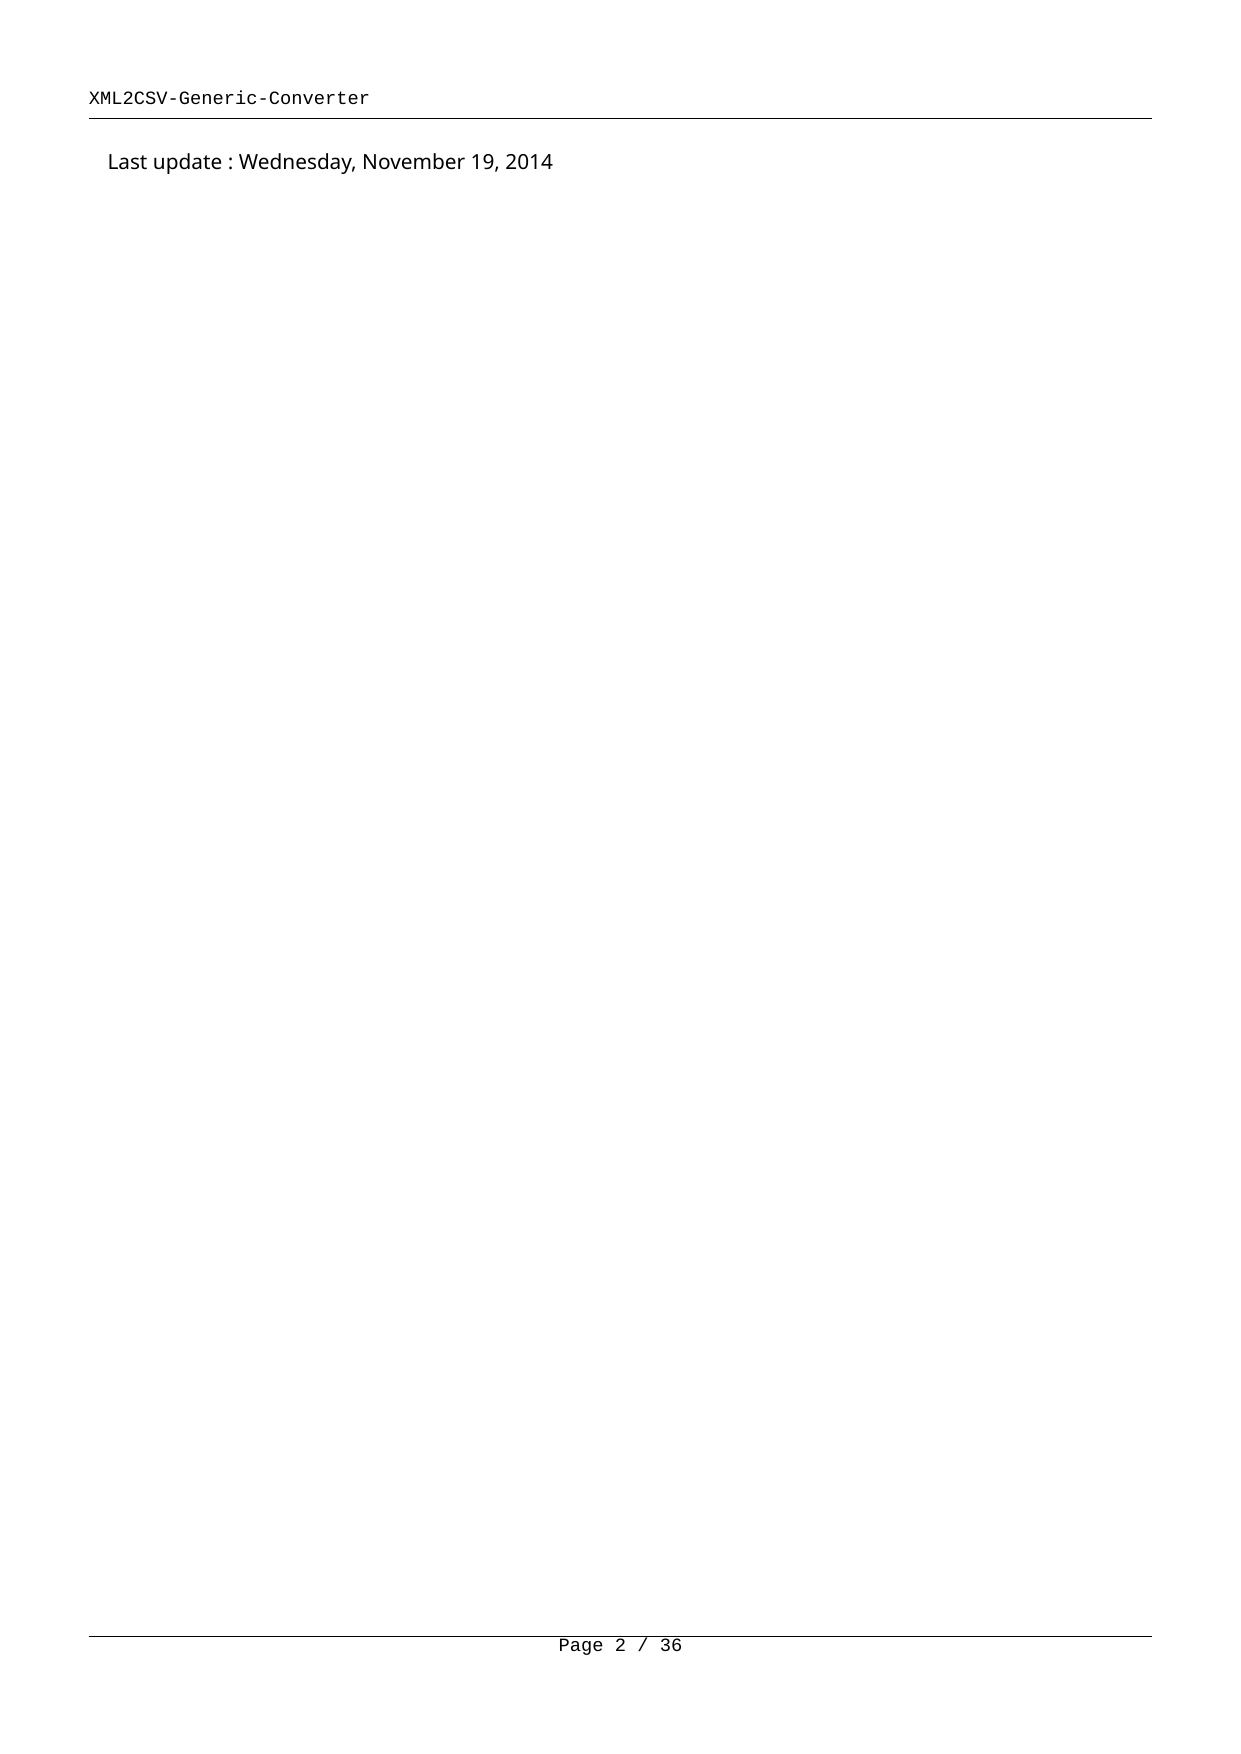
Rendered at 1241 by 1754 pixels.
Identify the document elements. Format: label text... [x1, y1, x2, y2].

text Last update : Wednesday, November 19, 2014 [107, 147, 1152, 176]
